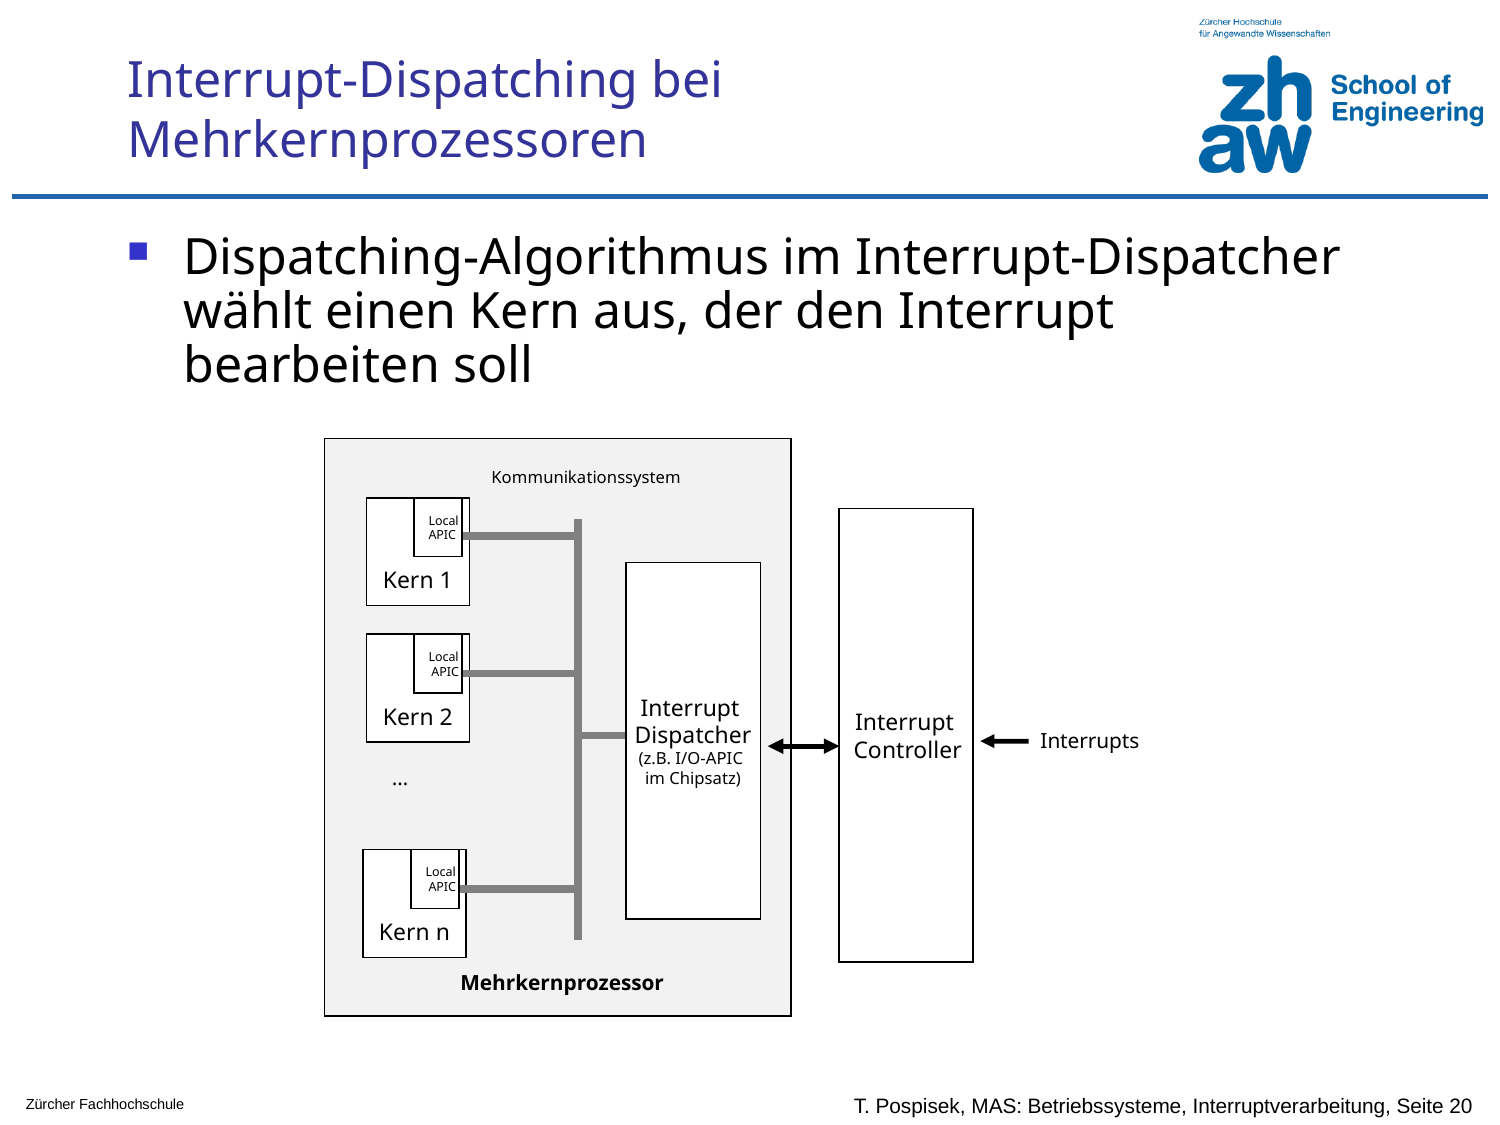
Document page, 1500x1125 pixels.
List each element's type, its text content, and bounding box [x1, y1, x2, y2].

text_box Local APIC [413, 498, 462, 557]
text_box Interrupts [1025, 720, 1155, 760]
picture [1199, 19, 1483, 173]
text_box [324, 438, 792, 1016]
text_box Kommunikationssystem [476, 459, 721, 495]
text_box Interrupt Dispatcher (z.B. I/O-APIC im Chipsatz) [625, 562, 761, 919]
text_box Kern n [459, 849, 466, 885]
text_box Dispatching-Algorithmus im Interrupt-Dispatcher wählt einen Kern aus, der den Interrupt bearbeiten soll [112, 223, 1375, 398]
text_box Kern 1 [366, 497, 470, 606]
text_box Kern 2 [366, 634, 470, 743]
text_box … [377, 756, 424, 797]
text_box Kern n [363, 849, 466, 958]
title Interrupt-Dispatching bei Mehrkernprozessoren [112, 50, 1170, 175]
text_box Mehrkernprozessor [445, 962, 679, 1002]
text_box Interrupt Controller [838, 508, 974, 963]
text_box Local APIC [410, 849, 459, 909]
text_box Kern 2 [462, 634, 470, 670]
text_box Local APIC [413, 634, 462, 694]
